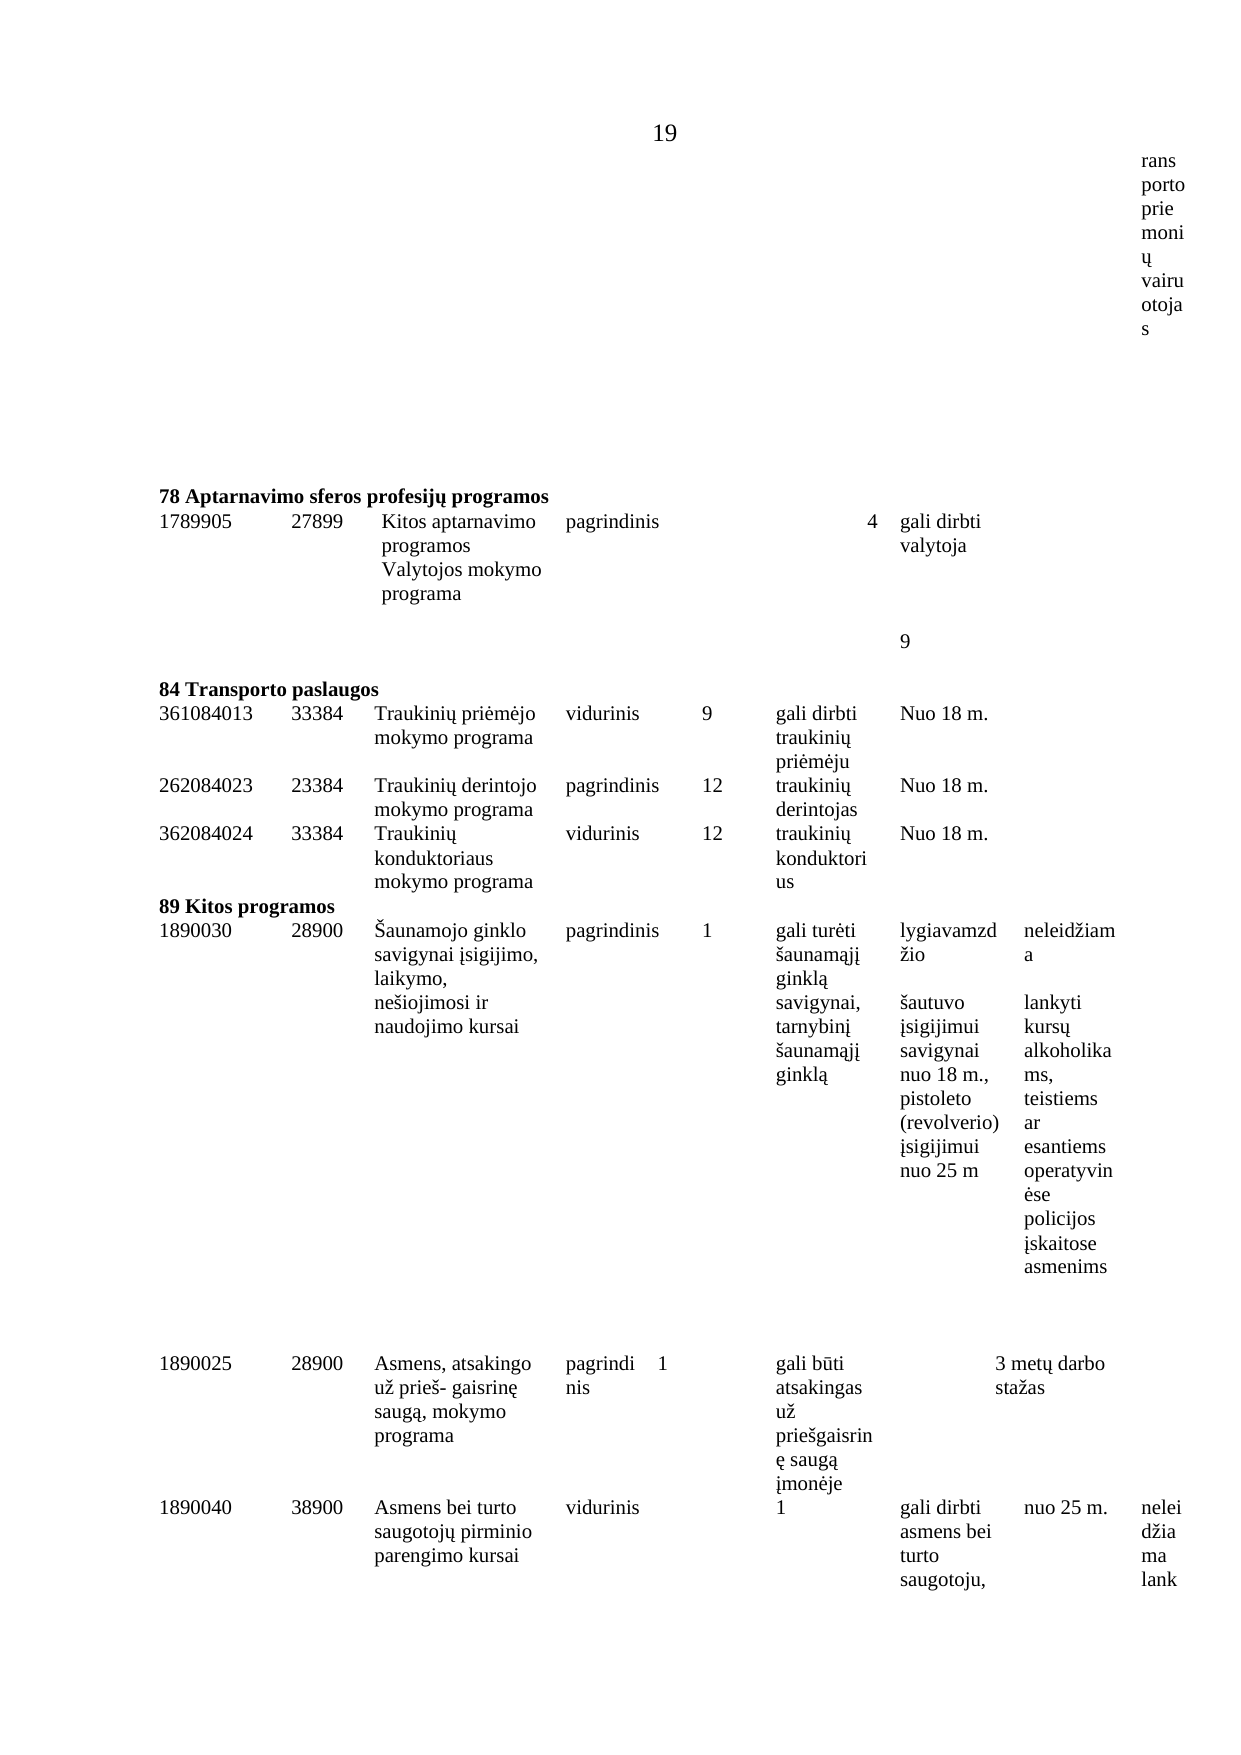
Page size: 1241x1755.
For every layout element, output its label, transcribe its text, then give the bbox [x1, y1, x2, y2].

table_cell 78 Aptarnavimo sferos profesijų programos [148, 485, 764, 508]
table_cell [554, 1110, 691, 1134]
table_cell [889, 485, 1013, 508]
table_cell [363, 1206, 554, 1230]
table_cell [554, 268, 764, 340]
table_cell Traukinių priėmėjo mokymo programa [363, 701, 554, 773]
table_cell [1130, 1230, 1196, 1278]
table_cell [554, 1230, 691, 1278]
table_cell Nuo 18 m. [889, 821, 1013, 893]
table_cell [1130, 1351, 1196, 1495]
table_cell 89 Kitos programos [148, 894, 554, 918]
table_cell [1130, 990, 1196, 1086]
table_cell [363, 1567, 554, 1591]
table_cell [363, 148, 554, 196]
table_cell pagrindinis [554, 1351, 646, 1495]
table_cell Kitos aptarnavimo programos Valytojos mokymo programa [363, 509, 554, 605]
table_cell [148, 268, 280, 340]
table_cell [280, 990, 363, 1086]
table_cell traukinių konduktorius [764, 821, 888, 893]
table_cell Asmens, atsakingo už prieš- gaisrinę saugą, mokymo programa [363, 1351, 554, 1495]
table_cell [554, 460, 764, 484]
table_cell pagrindinis [554, 773, 691, 821]
table_cell [1130, 1158, 1196, 1182]
table_cell [363, 412, 554, 436]
table_cell [764, 1303, 888, 1327]
table_cell [764, 605, 888, 629]
table_cell [148, 1327, 280, 1351]
table_cell [691, 990, 764, 1086]
table_cell [148, 653, 280, 677]
table_cell [363, 1279, 554, 1303]
table_cell [363, 1158, 554, 1182]
table_cell 28900 [280, 918, 363, 990]
table_cell [889, 1351, 984, 1495]
table_cell 28900 [280, 1351, 363, 1495]
table_cell [554, 1279, 691, 1303]
table_cell [1130, 1303, 1196, 1327]
table_cell [1013, 364, 1130, 388]
table_cell [363, 436, 554, 460]
table_cell [280, 1086, 363, 1110]
table_cell 84 Transporto paslaugos [148, 677, 888, 701]
table_cell [1130, 773, 1196, 821]
table_cell [554, 1158, 691, 1182]
table_cell [646, 1303, 764, 1327]
table_cell [1130, 1206, 1196, 1230]
table_cell [148, 605, 280, 629]
table_cell neleidžiama [1013, 918, 1130, 990]
table_cell 1 [691, 918, 764, 990]
table_cell [148, 364, 280, 388]
table_cell [363, 196, 554, 268]
table_cell [148, 1303, 280, 1327]
table_cell [148, 1086, 280, 1110]
table_cell [554, 1327, 646, 1351]
table_cell [280, 388, 363, 412]
table_cell [1119, 1327, 1130, 1351]
table_cell 362084024 [148, 821, 280, 893]
table_cell [691, 1230, 764, 1278]
table_cell [1130, 1134, 1196, 1158]
table_cell [280, 1567, 363, 1591]
table_cell 9 [691, 701, 764, 773]
table_cell nuo 25 m. [1013, 1495, 1130, 1519]
table_cell [764, 1134, 888, 1158]
table_cell 38900 [280, 1495, 363, 1519]
table_cell [889, 148, 1013, 196]
table_cell [363, 268, 554, 340]
table_cell [1013, 653, 1130, 677]
table_cell Traukinių konduktoriaus mokymo programa [363, 821, 554, 893]
table_cell [1013, 701, 1130, 773]
table_cell [691, 1182, 764, 1206]
table_cell [1130, 629, 1196, 653]
table_cell 27899 [280, 509, 363, 605]
table_cell [363, 1303, 554, 1327]
table_cell [280, 1182, 363, 1206]
table_cell vidurinis [554, 701, 691, 773]
table_cell [280, 1230, 363, 1278]
table_cell [1013, 773, 1130, 821]
table_cell [148, 1279, 280, 1303]
table_cell [764, 364, 888, 388]
table_cell [889, 605, 1013, 629]
table_cell [764, 1230, 888, 1278]
table_cell [1119, 1351, 1130, 1495]
table_cell [691, 1086, 764, 1110]
table_cell [1130, 605, 1196, 629]
table_cell [280, 268, 363, 340]
table_cell vidurinis [554, 1495, 764, 1519]
table_cell [889, 196, 1013, 268]
table_cell [1013, 1567, 1130, 1591]
table_cell pagrindinis [554, 918, 691, 990]
table_cell [280, 605, 363, 629]
table_cell [148, 388, 280, 412]
table_cell [554, 1086, 691, 1110]
table_cell [280, 364, 363, 388]
table_cell 1890040 [148, 1495, 280, 1519]
table_cell priemonių [1130, 196, 1196, 268]
table_cell [1013, 605, 1130, 629]
table_cell [889, 1279, 1013, 1303]
table_cell [764, 1279, 888, 1303]
table_cell [554, 605, 764, 629]
table_cell traukinių derintojas [764, 773, 888, 821]
table_cell [554, 894, 691, 918]
table_cell Asmens bei turto saugotojų pirminio parengimo kursai [363, 1495, 554, 1567]
table_cell [1130, 918, 1196, 990]
table_cell [1130, 485, 1196, 508]
table_cell [1130, 1086, 1196, 1110]
table_cell [280, 1206, 363, 1230]
table_cell [764, 340, 888, 364]
table_cell [554, 1303, 646, 1327]
table_cell [889, 677, 1013, 701]
table_cell Traukinių derintojo mokymo programa [363, 773, 554, 821]
table_cell 1890025 [148, 1351, 280, 1495]
table_cell [148, 1158, 280, 1182]
table_cell [691, 894, 764, 918]
table_cell [889, 340, 1013, 364]
table_cell [363, 653, 554, 677]
table_cell [148, 412, 280, 436]
table_cell [280, 1327, 363, 1351]
table_cell lygiavamzdžio [889, 918, 1013, 990]
table_cell [554, 1182, 691, 1206]
table_cell [554, 148, 764, 196]
table_cell 262084023 [148, 773, 280, 821]
table_cell [148, 1110, 280, 1134]
table_cell [280, 1519, 363, 1567]
table_cell [554, 653, 764, 677]
table_cell [691, 1279, 764, 1303]
table_cell Nuo 18 m. [889, 701, 1013, 773]
table_cell 12 [691, 821, 764, 893]
table_cell [889, 1327, 984, 1351]
table_cell [1013, 196, 1130, 268]
table_cell [280, 1134, 363, 1158]
table_cell [280, 1158, 363, 1182]
table_cell [148, 1134, 280, 1158]
table_cell [280, 653, 363, 677]
table_cell gali dirbti asmens bei turto saugotoju, [889, 1495, 1013, 1591]
table_cell [764, 653, 888, 677]
table_cell [554, 1567, 764, 1591]
table_cell [1130, 1182, 1196, 1206]
table_cell [646, 1327, 764, 1351]
table_cell [889, 436, 1013, 460]
table_cell [764, 1182, 888, 1206]
table_cell 33384 [280, 701, 363, 773]
table_cell [554, 1519, 764, 1567]
table_cell [1013, 894, 1130, 918]
table_cell [148, 990, 280, 1086]
table_cell savigynai, tarnybinį šaunamąjį ginklą [764, 990, 888, 1086]
table_cell [363, 340, 554, 364]
table_cell [984, 1303, 1119, 1327]
table_cell [280, 436, 363, 460]
table_cell [363, 1182, 554, 1206]
table_cell [363, 1110, 554, 1134]
table_cell [1013, 268, 1130, 340]
table_cell [1013, 821, 1130, 893]
table_cell 9 [889, 629, 1013, 653]
table_cell [363, 364, 554, 388]
table_cell [148, 436, 280, 460]
table_cell [764, 629, 888, 653]
table_cell [1130, 653, 1196, 677]
table_cell gali turėti šaunamąjį ginklą [764, 918, 888, 990]
table_cell [764, 485, 888, 508]
table_cell [1013, 677, 1130, 701]
table_cell 1 [764, 1495, 888, 1519]
table_cell [1013, 388, 1130, 412]
table_cell [1013, 1519, 1130, 1567]
table_cell [363, 605, 554, 629]
table_cell [280, 460, 363, 484]
table_cell [764, 388, 888, 412]
table_cell [1130, 460, 1196, 484]
table_cell [554, 629, 764, 653]
table_cell [691, 1134, 764, 1158]
table_cell [1013, 485, 1130, 508]
table_cell neleidžiama lank [1130, 1495, 1196, 1591]
table_cell [148, 1206, 280, 1230]
table_cell [363, 1230, 554, 1278]
table_cell [764, 436, 888, 460]
table_cell lankyti kursų alkoholikams, teistiems ar esantiems operatyvinėse policijos įskaitose asmenims [1013, 990, 1130, 1278]
table_cell [764, 1206, 888, 1230]
table_cell [1130, 821, 1196, 893]
table_cell Nuo 18 m. [889, 773, 1013, 821]
table_cell [280, 1110, 363, 1134]
table_cell [691, 1110, 764, 1134]
table_cell [148, 1567, 280, 1591]
table_cell [764, 894, 888, 918]
table_cell [280, 1279, 363, 1303]
table_cell 1890030 [148, 918, 280, 990]
table_cell [764, 1158, 888, 1182]
table_cell [764, 268, 888, 340]
table_cell [1130, 412, 1196, 436]
table_cell [889, 894, 1013, 918]
table_cell [764, 412, 888, 436]
table_cell [1130, 1110, 1196, 1134]
table_cell [691, 1158, 764, 1182]
table_cell [889, 1303, 984, 1327]
table_cell [1013, 148, 1130, 196]
table_cell [1130, 509, 1196, 605]
table_cell 23384 [280, 773, 363, 821]
table_cell [1130, 436, 1196, 460]
table_cell [554, 1134, 691, 1158]
table_cell 3 metų darbo stažas [984, 1351, 1119, 1495]
table_cell [889, 460, 1013, 484]
table_cell [148, 1182, 280, 1206]
table_cell [764, 196, 888, 268]
table_cell Šaunamojo ginklo savigynai įsigijimo, laikymo, nešiojimosi ir naudojimo kursai [363, 918, 554, 1110]
table_cell [1013, 412, 1130, 436]
table_cell [148, 148, 280, 196]
table_cell [1013, 509, 1130, 605]
table_cell [764, 1110, 888, 1134]
table_cell gali dirbti valytoja [889, 509, 1013, 605]
table_cell [554, 412, 764, 436]
table_cell [889, 388, 1013, 412]
table_cell [1130, 340, 1196, 364]
table_cell [764, 1086, 888, 1110]
table_cell [363, 388, 554, 412]
table_cell 1 [646, 1351, 764, 1495]
table_cell [1130, 364, 1196, 388]
table_cell gali būti atsakingas už priešgaisrinę saugą įmonėje [764, 1351, 888, 1495]
table_cell [554, 436, 764, 460]
table_cell [1130, 1279, 1196, 1303]
table_cell [764, 460, 888, 484]
table_cell [280, 196, 363, 268]
table_cell vidurinis [554, 821, 691, 893]
table_cell [1013, 340, 1130, 364]
table_cell gali dirbti traukinių priėmėju [764, 701, 888, 773]
table_cell [148, 460, 280, 484]
table_cell [889, 412, 1013, 436]
table_cell [148, 340, 280, 364]
table_cell 12 [691, 773, 764, 821]
table_cell [1130, 1327, 1196, 1351]
table_cell [764, 1327, 888, 1351]
table_cell [148, 629, 280, 653]
table_cell [554, 340, 764, 364]
table_cell [148, 1230, 280, 1278]
table_cell [554, 990, 691, 1086]
table_cell [691, 1206, 764, 1230]
table_cell 361084013 [148, 701, 280, 773]
table_cell [554, 364, 764, 388]
table_cell [280, 340, 363, 364]
table_cell [363, 460, 554, 484]
table_cell [764, 1567, 888, 1591]
table_cell 33384 [280, 821, 363, 893]
table_cell [554, 388, 764, 412]
table_cell šautuvo įsigijimui savigynai nuo 18 m., pistoleto (revolverio) įsigijimui nuo 25 m [889, 990, 1013, 1278]
table_cell [764, 148, 888, 196]
table_cell [1130, 677, 1196, 701]
table_cell [1013, 460, 1130, 484]
table_cell [363, 1134, 554, 1158]
table_cell [363, 1327, 554, 1351]
table_cell [889, 364, 1013, 388]
table_cell [554, 1206, 691, 1230]
table_cell [1013, 436, 1130, 460]
table_cell [1013, 629, 1130, 653]
table_cell [148, 196, 280, 268]
table_cell 4 [764, 509, 888, 605]
table_cell 1789905 [148, 509, 280, 605]
table_cell [984, 1327, 1119, 1351]
table_cell [280, 1303, 363, 1327]
table_cell [280, 148, 363, 196]
table_cell [889, 268, 1013, 340]
table_cell [1013, 1279, 1130, 1303]
table_cell [889, 653, 1013, 677]
table_cell vairuotojas [1130, 268, 1196, 340]
table_cell [280, 412, 363, 436]
table_cell ransporto [1130, 148, 1196, 196]
table_cell [363, 629, 554, 653]
table_cell [280, 629, 363, 653]
table_cell [1130, 388, 1196, 412]
table_cell [1130, 701, 1196, 773]
table_cell [764, 1519, 888, 1567]
table_cell pagrindinis [554, 509, 764, 605]
table_cell [1119, 1303, 1130, 1327]
table_cell [554, 196, 764, 268]
table_cell [148, 1519, 280, 1567]
table_cell [1130, 894, 1196, 918]
